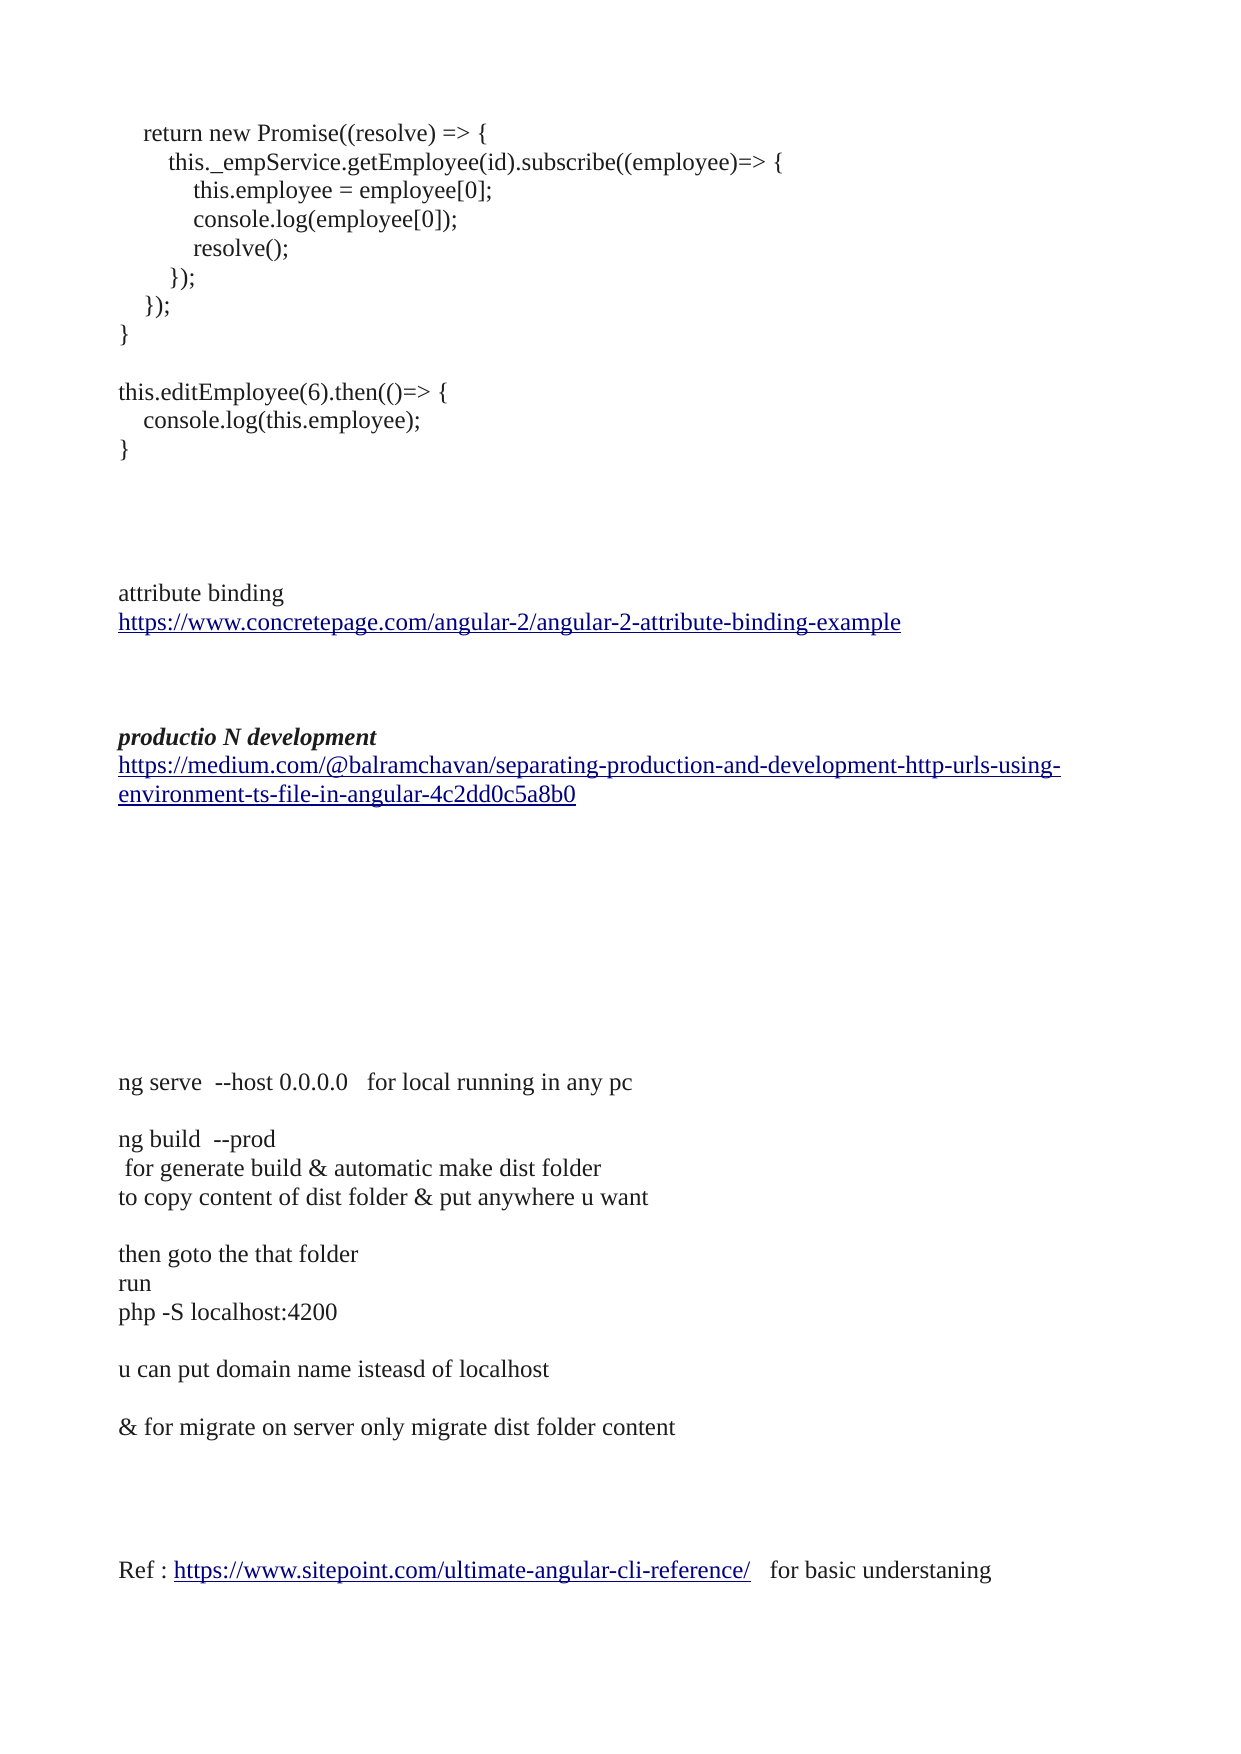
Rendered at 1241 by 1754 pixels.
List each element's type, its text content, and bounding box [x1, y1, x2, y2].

text return new Promise((resolve) => { [118, 118, 1122, 147]
text u can put domain name isteasd of localhost [118, 1354, 1122, 1383]
text to copy content of dist folder & put anywhere u want [118, 1182, 1122, 1211]
text } [118, 434, 1122, 463]
text this.employee = employee[0]; [118, 176, 1122, 204]
text this._empService.getEmployee(id).subscribe((employee)=> { [118, 147, 1122, 176]
text resolve(); [118, 233, 1122, 262]
text } [118, 319, 1122, 348]
text }); [118, 262, 1122, 291]
text for generate build & automatic make dist folder [118, 1153, 1122, 1182]
text & for migrate on server only migrate dist folder content [118, 1412, 1122, 1441]
text }); [118, 291, 1122, 319]
text this.editEmployee(6).then(()=> { [118, 377, 1122, 406]
text console.log(this.employee); [118, 406, 1122, 434]
text ng build --prod [118, 1124, 1122, 1153]
text php -S localhost:4200 [118, 1297, 1122, 1326]
text productio N development [118, 722, 1122, 751]
text https://www.concretepage.com/angular-2/angular-2-attribute-binding-example [118, 607, 1122, 636]
text attribute binding [118, 578, 1122, 607]
text then goto the that folder [118, 1239, 1122, 1268]
text Ref : https://www.sitepoint.com/ultimate-angular-cli-reference/ for basic understaning [118, 1556, 1122, 1584]
text ng serve --host 0.0.0.0 for local running in any pc [118, 1067, 1122, 1096]
text console.log(employee[0]); [118, 204, 1122, 233]
text run [118, 1268, 1122, 1297]
text https://medium.com/@balramchavan/separating-production-and-development-http-urls-using-environment-ts-file-in-angular-4c2dd0c5a8b0 [118, 751, 1122, 808]
